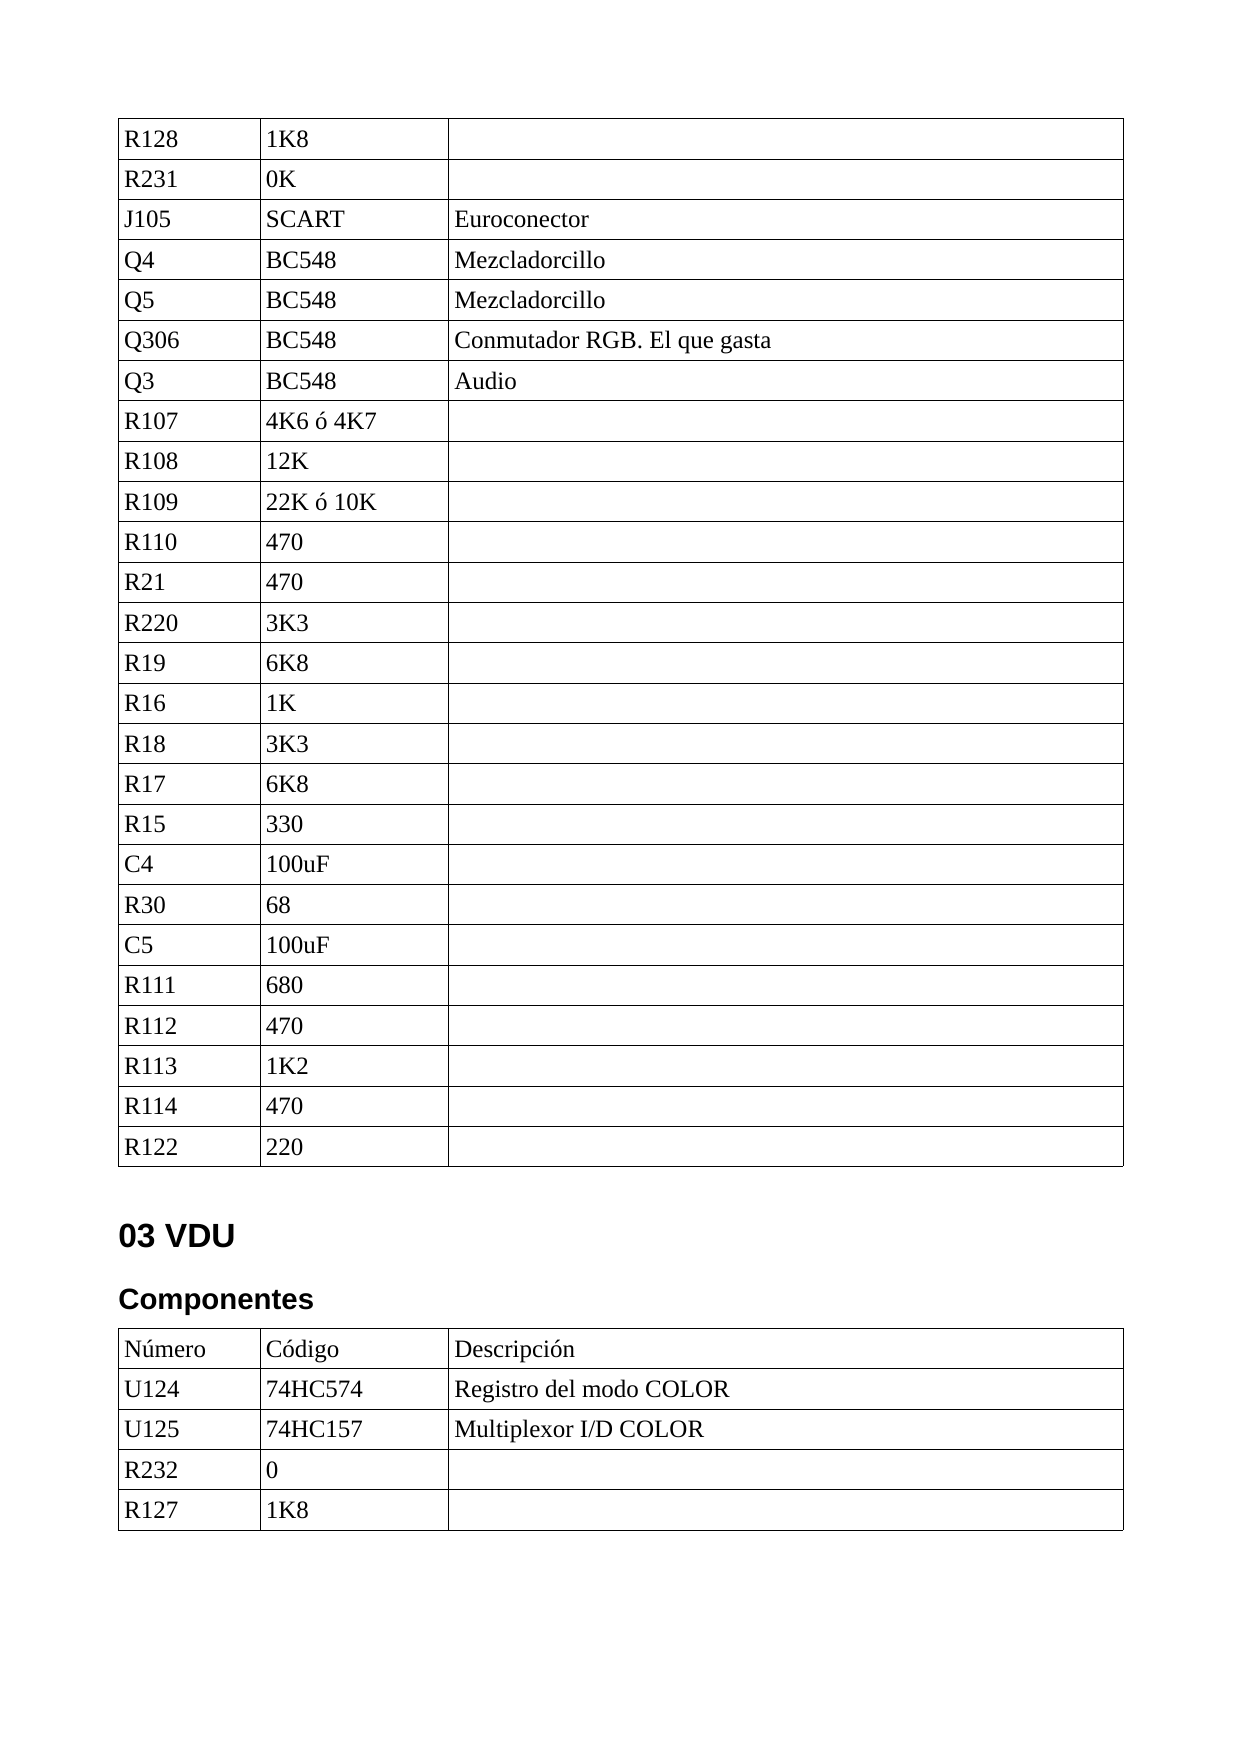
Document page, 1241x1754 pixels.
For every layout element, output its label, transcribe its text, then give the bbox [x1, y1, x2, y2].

table_cell R107 [119, 401, 260, 441]
table_cell J105 [119, 200, 260, 239]
table_cell [449, 925, 1123, 965]
table_cell [449, 1046, 1123, 1086]
table_cell 1K2 [261, 1046, 448, 1086]
table_cell [449, 1006, 1123, 1045]
table_cell [449, 1490, 1123, 1529]
table_cell 330 [261, 805, 448, 844]
table_cell 100uF [261, 925, 448, 965]
subtitle 03 VDU [118, 1216, 1122, 1254]
table_cell R127 [119, 1490, 260, 1529]
table_cell 6K8 [261, 764, 448, 803]
table_cell 22K ó 10K [261, 482, 448, 521]
table_cell Conmutador RGB. El que gasta [449, 321, 1123, 360]
table_header Código [261, 1329, 448, 1368]
table_cell BC548 [261, 321, 448, 360]
table_cell Registro del modo COLOR [449, 1369, 1123, 1408]
table_cell C5 [119, 925, 260, 965]
table_cell 220 [261, 1127, 448, 1166]
table_cell 6K8 [261, 643, 448, 682]
table_cell [449, 724, 1123, 763]
table_cell Mezcladorcillo [449, 240, 1123, 279]
table_cell R15 [119, 805, 260, 844]
table_cell R17 [119, 764, 260, 803]
table_cell R231 [119, 160, 260, 199]
table_cell 680 [261, 966, 448, 1005]
table_cell 74HC574 [261, 1369, 448, 1408]
table_cell 0K [261, 160, 448, 199]
table_cell BC548 [261, 280, 448, 320]
table_cell Audio [449, 361, 1123, 400]
table_cell R16 [119, 684, 260, 723]
table_cell [449, 764, 1123, 803]
table_cell R111 [119, 966, 260, 1005]
table_cell R122 [119, 1127, 260, 1166]
table_cell Q3 [119, 361, 260, 400]
table_cell BC548 [261, 361, 448, 400]
table_cell [449, 119, 1123, 158]
table_cell [449, 966, 1123, 1005]
table_cell [449, 643, 1123, 682]
table_cell R128 [119, 119, 260, 158]
table_cell Q5 [119, 280, 260, 320]
table_cell [449, 482, 1123, 521]
table_cell C4 [119, 845, 260, 884]
table_cell R114 [119, 1087, 260, 1126]
table_cell 1K [261, 684, 448, 723]
table_cell 470 [261, 1006, 448, 1045]
table_cell R232 [119, 1450, 260, 1489]
table_cell 68 [261, 885, 448, 924]
table_cell [449, 401, 1123, 441]
table_cell Multiplexor I/D COLOR [449, 1410, 1123, 1449]
table_cell R108 [119, 442, 260, 481]
table_cell [449, 563, 1123, 602]
table_cell Mezcladorcillo [449, 280, 1123, 320]
table_cell [449, 1127, 1123, 1166]
table_cell R112 [119, 1006, 260, 1045]
table_cell R19 [119, 643, 260, 682]
table_cell 0 [261, 1450, 448, 1489]
table_cell 74HC157 [261, 1410, 448, 1449]
subtitle Componentes [118, 1282, 1122, 1315]
table_cell [449, 1450, 1123, 1489]
table_cell R30 [119, 885, 260, 924]
table_cell [449, 442, 1123, 481]
table_cell [449, 845, 1123, 884]
table_cell 1K8 [261, 119, 448, 158]
table_header Número [119, 1329, 260, 1368]
table_cell [449, 603, 1123, 642]
table_cell BC548 [261, 240, 448, 279]
table_cell [449, 160, 1123, 199]
table_cell [449, 1087, 1123, 1126]
table_cell 12K [261, 442, 448, 481]
table_cell Euroconector [449, 200, 1123, 239]
table_cell R18 [119, 724, 260, 763]
table_cell 100uF [261, 845, 448, 884]
table_cell 470 [261, 1087, 448, 1126]
table_cell U125 [119, 1410, 260, 1449]
table_cell 470 [261, 563, 448, 602]
table_cell [449, 522, 1123, 562]
table_cell 1K8 [261, 1490, 448, 1529]
table_cell U124 [119, 1369, 260, 1408]
table_header Descripción [449, 1329, 1123, 1368]
table_cell [449, 684, 1123, 723]
table_cell [449, 805, 1123, 844]
table_cell 3K3 [261, 724, 448, 763]
table_cell R220 [119, 603, 260, 642]
table_cell SCART [261, 200, 448, 239]
table_cell R21 [119, 563, 260, 602]
table_cell 4K6 ó 4K7 [261, 401, 448, 441]
table_cell R109 [119, 482, 260, 521]
table_cell 470 [261, 522, 448, 562]
table_cell 3K3 [261, 603, 448, 642]
table_cell Q306 [119, 321, 260, 360]
table_cell R110 [119, 522, 260, 562]
table_cell R113 [119, 1046, 260, 1086]
table_cell [449, 885, 1123, 924]
table_cell Q4 [119, 240, 260, 279]
